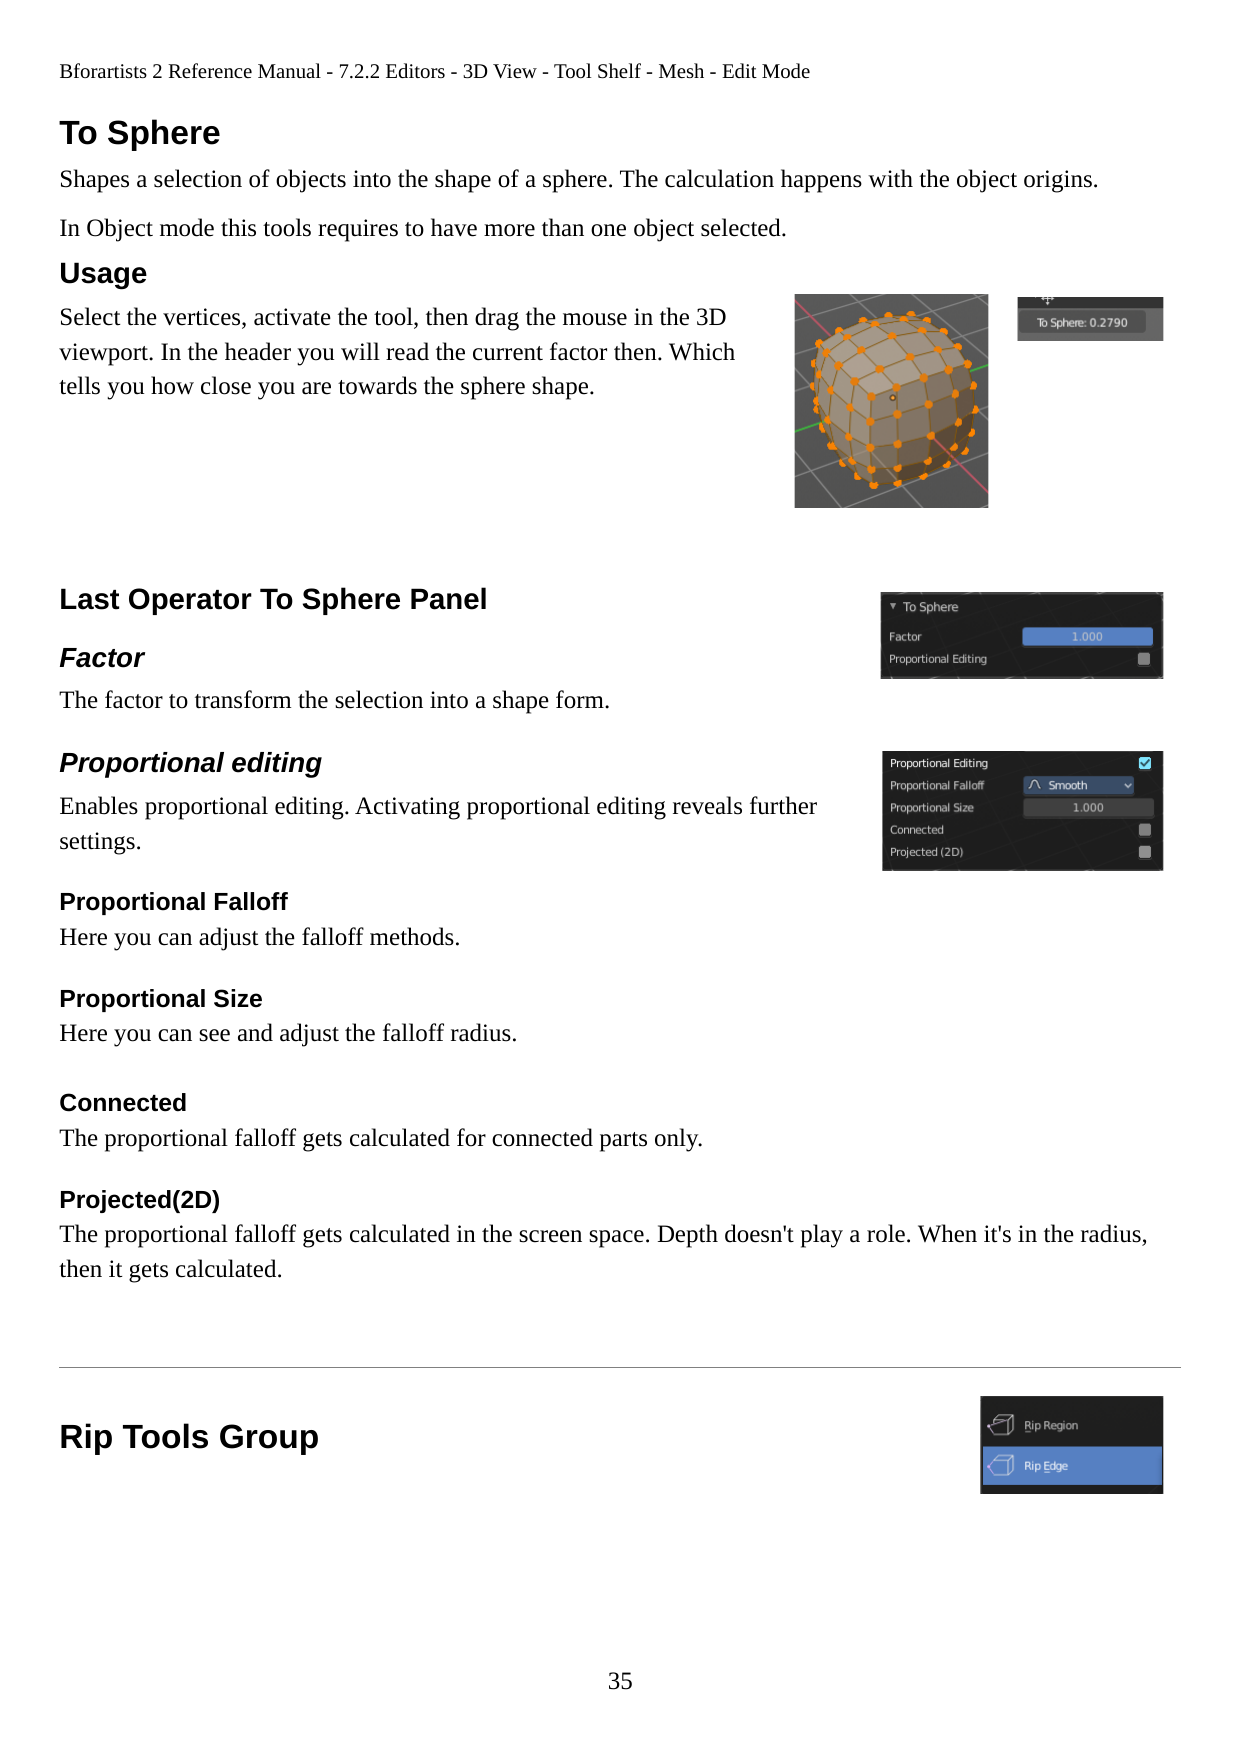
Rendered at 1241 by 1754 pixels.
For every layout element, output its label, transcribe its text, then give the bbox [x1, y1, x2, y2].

subtitle Factor [59, 641, 880, 673]
subtitle To Sphere [59, 113, 1181, 151]
text Shapes a selection of objects into the shape of a sphere. The calculation happens with the object origins. [59, 164, 1181, 192]
subtitle Connected [59, 1088, 1181, 1117]
picture [882, 751, 1164, 871]
text The proportional falloff gets calculated for connected parts only. [59, 1123, 1181, 1152]
subtitle Usage [59, 256, 1181, 290]
picture [880, 592, 1164, 679]
subtitle Projected(2D) [59, 1185, 1181, 1213]
text Enables proportional editing. Activating proportional editing reveals further settings. [59, 791, 882, 854]
text The proportional falloff gets calculated in the screen space. Depth doesn't play a role. When it's in the radius, then it gets calculated. [59, 1219, 1181, 1283]
text Here you can see and adjust the falloff radius. [59, 1018, 1181, 1047]
text The factor to transform the selection into a shape form. [59, 685, 1181, 714]
text Here you can adjust the falloff methods. [59, 922, 1181, 951]
subtitle Proportional Falloff [59, 887, 1181, 916]
subtitle Proportional Size [59, 984, 1181, 1012]
subtitle Last Operator To Sphere Panel [59, 582, 1181, 616]
text In Object mode this tools requires to have more than one object selected. [59, 213, 1181, 242]
text Select the vertices, activate the tool, then drag the mouse in the 3D viewport. In the header you will read the current factor then. Which tells you how close you are towards the sphere shape. [59, 302, 794, 400]
subtitle Rip Tools Group [59, 1417, 980, 1456]
subtitle Proportional editing [59, 747, 1181, 779]
subtitle [1164, 1417, 1181, 1456]
subtitle [1164, 641, 1181, 673]
picture [980, 1396, 1164, 1494]
text [989, 302, 1181, 400]
picture [1017, 297, 1164, 341]
picture [794, 294, 989, 508]
